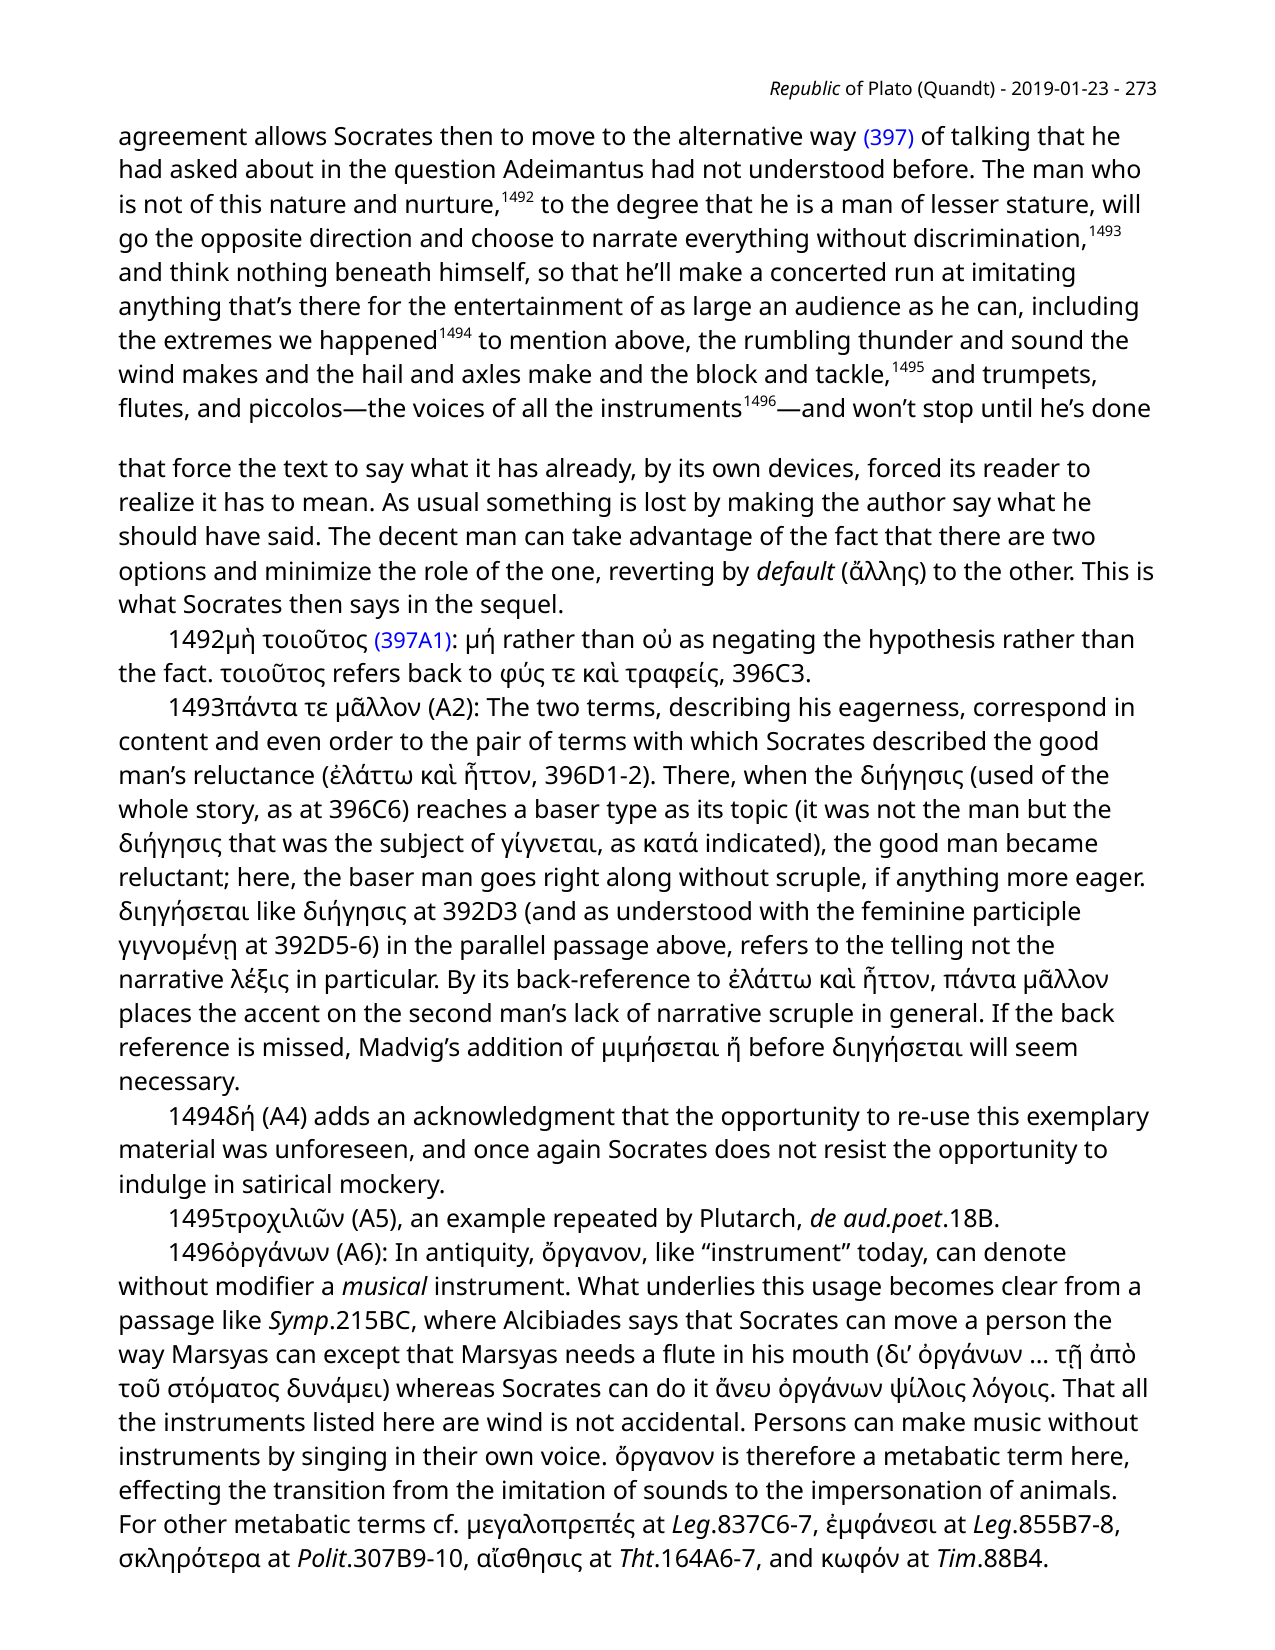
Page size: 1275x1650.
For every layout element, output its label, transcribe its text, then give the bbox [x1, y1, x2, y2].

text τροχιλιῶν (A5), an example repeated by Plutarch, de aud.poet.18B. [118, 1200, 1157, 1234]
text δή (A4) adds an acknowledgment that the opportunity to re-use this exemplary material was unforeseen, and once again Socrates does not resist the opportunity to indulge in satirical mockery. [118, 1098, 1157, 1200]
text μιμήσεώς τε καὶ τῆς ἄλλης διηγήσεως (E6-7), with ἄλλης adverbial, of the complement to μίμησις. Adam’s emendation (ἁπλῆς for ἄλλης), for all of its conveniently similar number of vertical strokes in majuscule) falls into the category of emendations that force the text to say what it has already, by its own devices, forced its reader to realize it has to mean. As usual something is lost by making the author say what he should have said. The decent man can take advantage of the fact that there are two options and minimize the role of the one, reverting by default (ἄλλης) to the other. This is what Socrates then says in the sequel. [118, 451, 1157, 621]
text Adeimantus reassures Socrates he’s not just talking on—in fact it’s inevitable that the good man acquit himself of speaking in just this way. Securing such complete agreement allows Socrates then to move to the alternative way (397) of talking that he had asked about in the question Adeimantus had not understood before. The man who is not of this nature and nurture, to the degree that he is a man of lesser stature, will go the opposite direction and choose to narrate everything without discrimination, and think nothing beneath himself, so that he’ll make a concerted run at imitating anything that’s there for the entertainment of as large an audience as he can, including the extremes we happened to mention above, the rumbling thunder and sound the wind makes and the hail and axles make and the block and tackle, and trumpets, flutes, and piccolos—the voices of all the instruments—and won’t stop until he’s done also the cries of dogs and sheep and birds. This fellow’s style will be the converse of the other’s: the whole thing will be done with mimicry, in gesture as well as voice, with straight narration kept to a minimum. [118, 118, 1157, 425]
text ὀργάνων (A6): In antiquity, ὄργανον, like “instrument” today, can denote without modifier a musical instrument. What underlies this usage becomes clear from a passage like Symp.215BC, where Alcibiades says that Socrates can move a person the way Marsyas can except that Marsyas needs a flute in his mouth (δι’ ὀργάνων … τῇ ἀπὸ τοῦ στόματος δυνάμει) whereas Socrates can do it ἄνευ ὀργάνων ψίλοις λόγοις. That all the instruments listed here are wind is not accidental. Persons can make music without instruments by singing in their own voice. ὄργανον is therefore a metabatic term here, effecting the transition from the imitation of sounds to the impersonation of animals. For other metabatic terms cf. μεγαλοπρεπές at Leg.837C6-7, ἐμφάνεσι at Leg.855B7-8, σκληρότερα at Polit.307B9-10, αἴσθησις at Tht.164A6-7, and κωφόν at Tim.88B4. μεγάλως is sophistically metabatic at Euthyd.284E1-5. [118, 1234, 1157, 1575]
text μὴ τοιοῦτος (397A1): μή rather than οὐ as negating the hypothesis rather than the fact. τοιοῦτος refers back to φύς τε καὶ τραφείς, 396C3. [118, 621, 1157, 689]
text πάντα τε μᾶλλον (A2): The two terms, describing his eagerness, correspond in content and even order to the pair of terms with which Socrates described the good man’s reluctance (ἐλάττω καὶ ἧττον, 396D1-2). There, when the διήγησις (used of the whole story, as at 396C6) reaches a baser type as its topic (it was not the man but the διήγησις that was the subject of γίγνεται, as κατά indicated), the good man became reluctant; here, the baser man goes right along without scruple, if anything more eager. διηγήσεται like διήγησις at 392D3 (and as understood with the feminine participle γιγνομένῃ at 392D5-6) in the parallel passage above, refers to the telling not the narrative λέξις in particular. By its back-reference to ἐλάττω καὶ ἧττον, πάντα μᾶλλον places the accent on the second man’s lack of narrative scruple in general. If the back reference is missed, Madvig’s addition of μιμήσεται ἤ before διηγήσεται will seem necessary. [118, 689, 1157, 1098]
